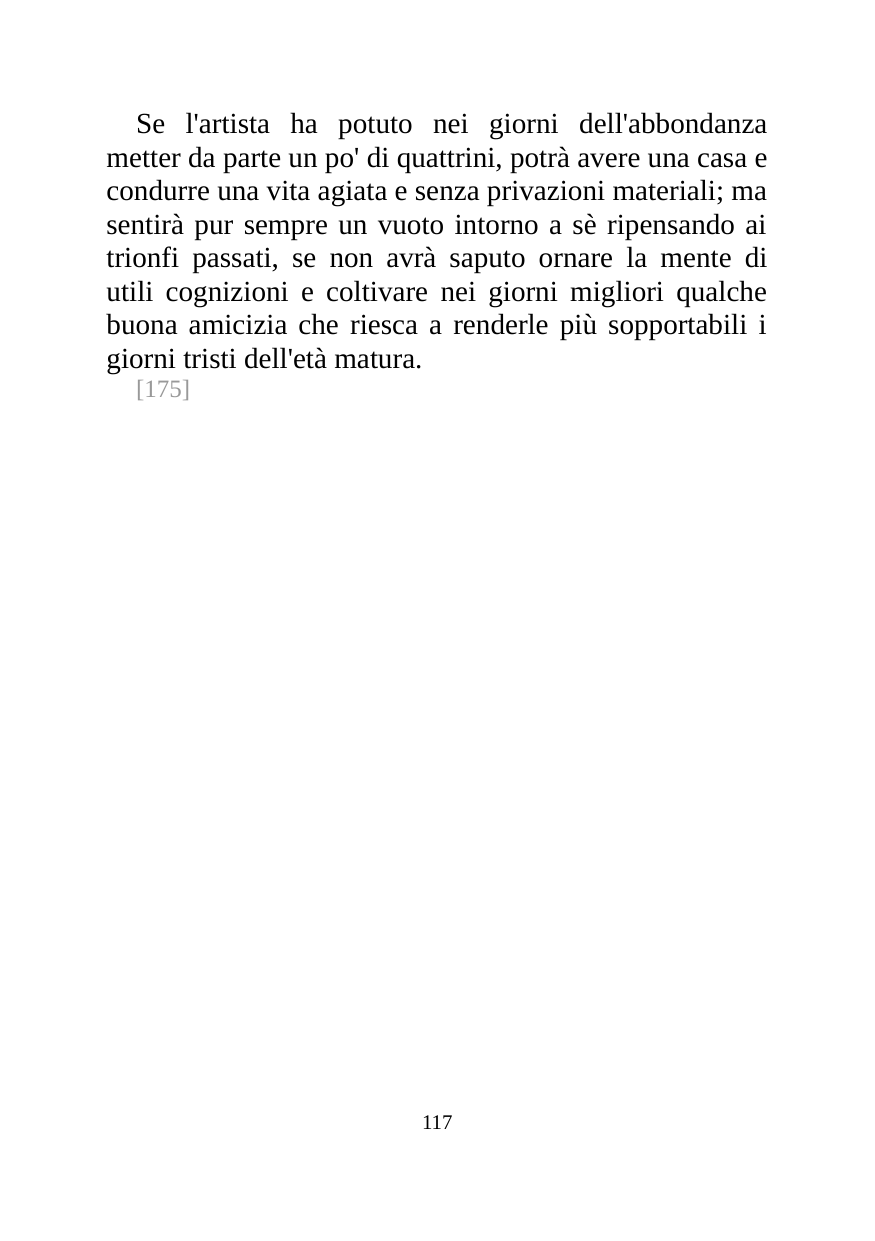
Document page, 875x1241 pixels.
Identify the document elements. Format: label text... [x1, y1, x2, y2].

text Se l'artista ha potuto nei giorni dell'abbondanza metter da parte un po' di quattrini, potrà avere una casa e condurre una vita agiata e senza privazioni materiali; ma sentirà pur sempre un vuoto intorno a sè ripensando ai trionfi passati, se non avrà saputo ornare la mente di utili cognizioni e coltivare nei giorni migliori qualche buona amicizia che riesca a renderle più sopportabili i giorni tristi dell'età matura. [106, 106, 768, 374]
text [175] [106, 374, 768, 403]
